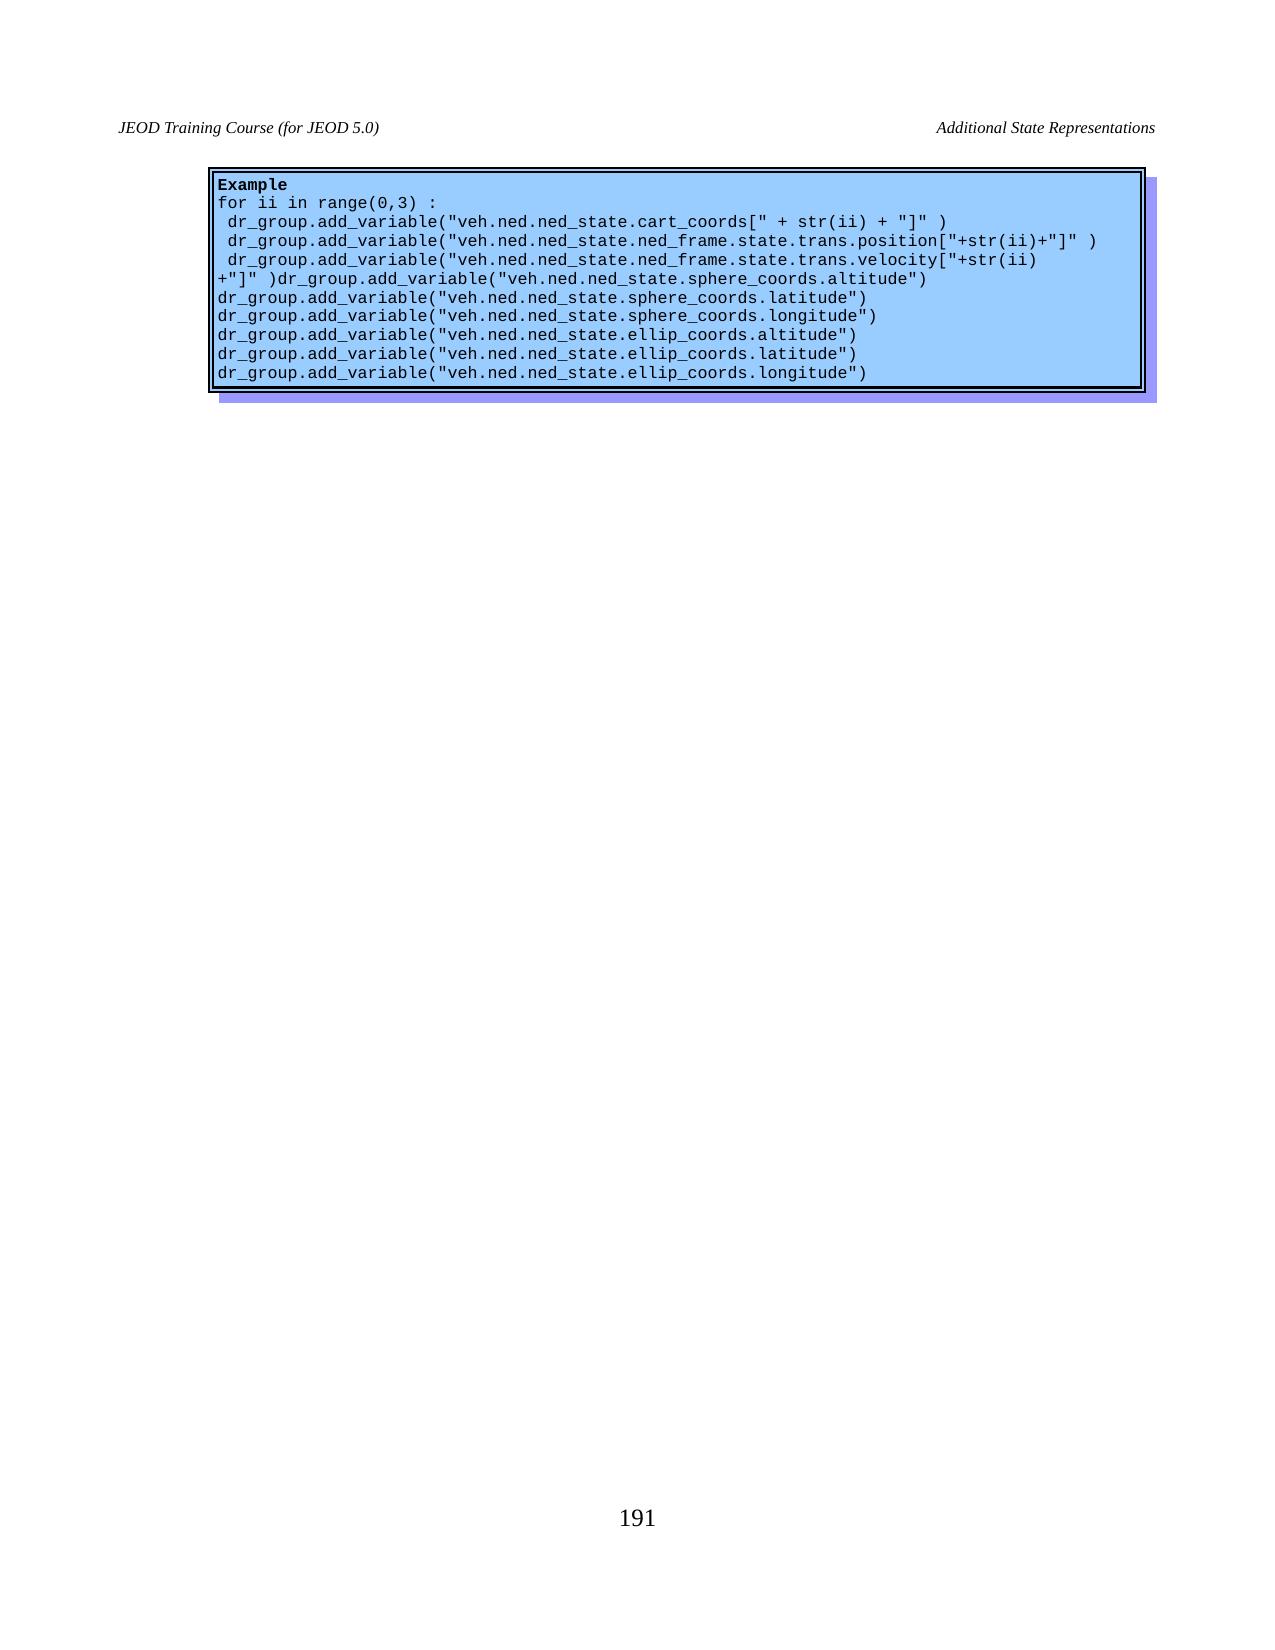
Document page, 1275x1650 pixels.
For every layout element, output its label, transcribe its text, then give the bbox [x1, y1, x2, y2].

text dr_group.add_variable("veh.ned.ned_state.ellip_coords.longitude") [214, 355, 1140, 386]
text dr_group.add_variable("veh.ned.ned_state.ned_frame.state.trans.position["+str(ii)+"]" ) [214, 223, 1140, 242]
text dr_group.add_variable("veh.ned.ned_state.ellip_coords.altitude") [214, 318, 1140, 336]
text dr_group.add_variable("veh.ned.ned_state.cart_coords[" + str(ii) + "]" ) [214, 204, 1140, 223]
text dr_group.add_variable("veh.ned.ned_state.sphere_coords.longitude") [214, 299, 1140, 318]
text dr_group.add_variable("veh.ned.ned_state.sphere_coords.latitude") [214, 280, 1140, 299]
text dr_group.add_variable("veh.ned.ned_state.ellip_coords.latitude") [214, 336, 1140, 355]
text dr_group.add_variable("veh.ned.ned_state.ned_frame.state.trans.velocity["+str(ii)+"]" )dr_group.add_variable("veh.ned.ned_state.sphere_coords.altitude") [214, 242, 1140, 280]
text for ii in range(0,3) : [214, 186, 1140, 204]
text Example [214, 173, 1140, 186]
